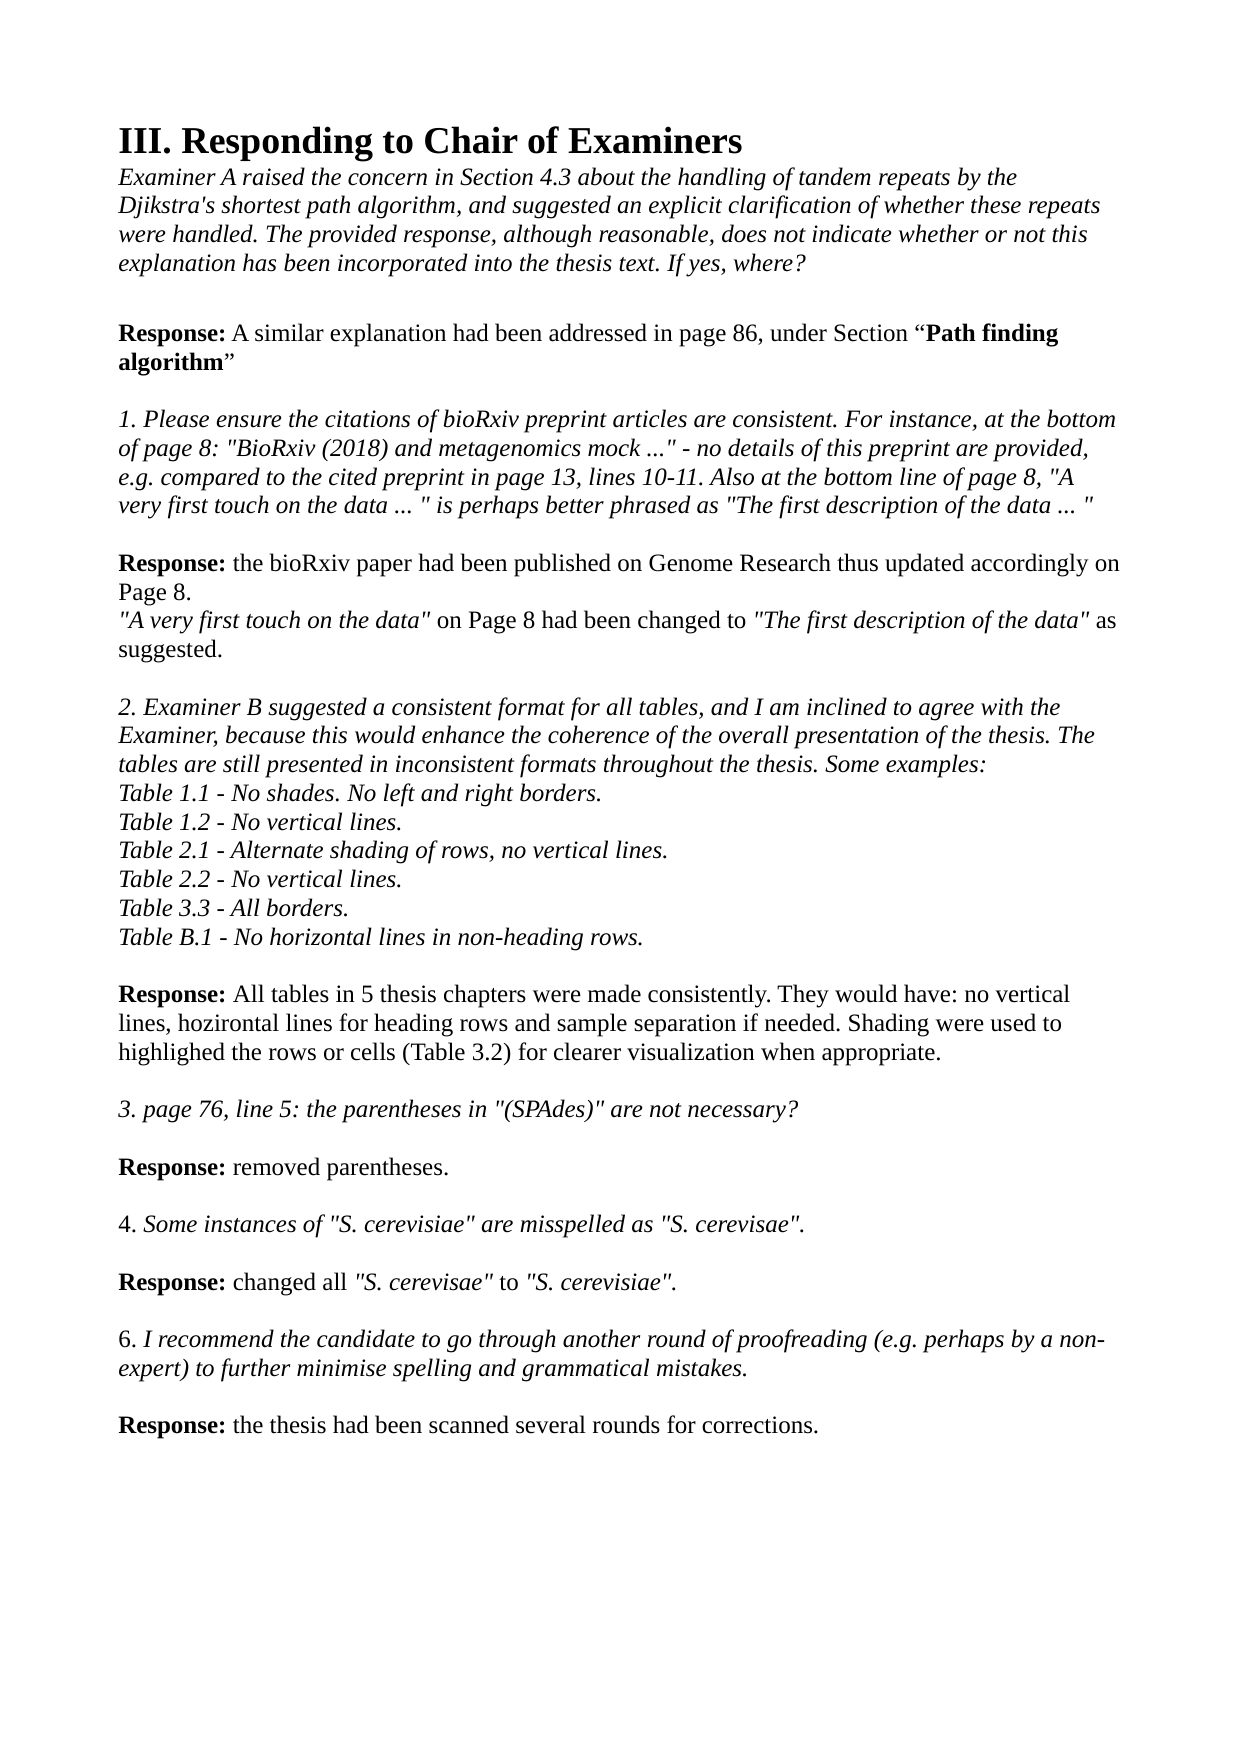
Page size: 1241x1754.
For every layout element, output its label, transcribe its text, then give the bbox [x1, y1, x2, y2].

text Response: removed parentheses. 4. Some instances of "S. cerevisiae" are misspelled as "S. cerevisae". [118, 1152, 1122, 1238]
subtitle III. Responding to Chair of Examiners Examiner A raised the concern in Section 4.3 about the handling of tandem repeats by the Djikstra's shortest path algorithm, and suggested an explicit clarification of whether these repeats were handled. The provided response, although reasonable, does not indicate whether or not this explanation has been incorporated into the thesis text. If yes, where? [118, 118, 1122, 277]
text "A very first touch on the data" on Page 8 had been changed to "The first description of the data" as suggested. [118, 606, 1122, 663]
text Response: A similar explanation had been addressed in page 86, under Section “Path finding algorithm” [118, 318, 1122, 376]
text Response: All tables in 5 thesis chapters were made consistently. They would have: no vertical lines, hozirontal lines for heading rows and sample separation if needed. Shading were used to highlighed the rows or cells (Table 3.2) for clearer visualization when appropriate. 3. page 76, line 5: the parentheses in "(SPAdes)" are not necessary? [118, 979, 1122, 1123]
text Response: the bioRxiv paper had been published on Genome Research thus updated accordingly on Page 8. [118, 519, 1122, 606]
text 1. Please ensure the citations of bioRxiv preprint articles are consistent. For instance, at the bottom of page 8: "BioRxiv (2018) and metagenomics mock ..." - no details of this preprint are provided, e.g. compared to the cited preprint in page 13, lines 10-11. Also at the bottom line of page 8, "A very first touch on the data ... " is perhaps better phrased as "The first description of the data ... " [118, 404, 1122, 519]
text 2. Examiner B suggested a consistent format for all tables, and I am inclined to agree with the Examiner, because this would enhance the coherence of the overall presentation of the thesis. The tables are still presented in inconsistent formats throughout the thesis. Some examples: Table 1.1 - No shades. No left and right borders. Table 1.2 - No vertical lines. Table 2.1 - Alternate shading of rows, no vertical lines. Table 2.2 - No vertical lines. Table 3.3 - All borders. Table B.1 - No horizontal lines in non-heading rows. [118, 692, 1122, 951]
text Response: changed all "S. cerevisae" to "S. cerevisiae". 6. I recommend the candidate to go through another round of proofreading (e.g. perhaps by a non-expert) to further minimise spelling and grammatical mistakes. [118, 1267, 1122, 1382]
text Response: the thesis had been scanned several rounds for corrections. [118, 1411, 1122, 1439]
